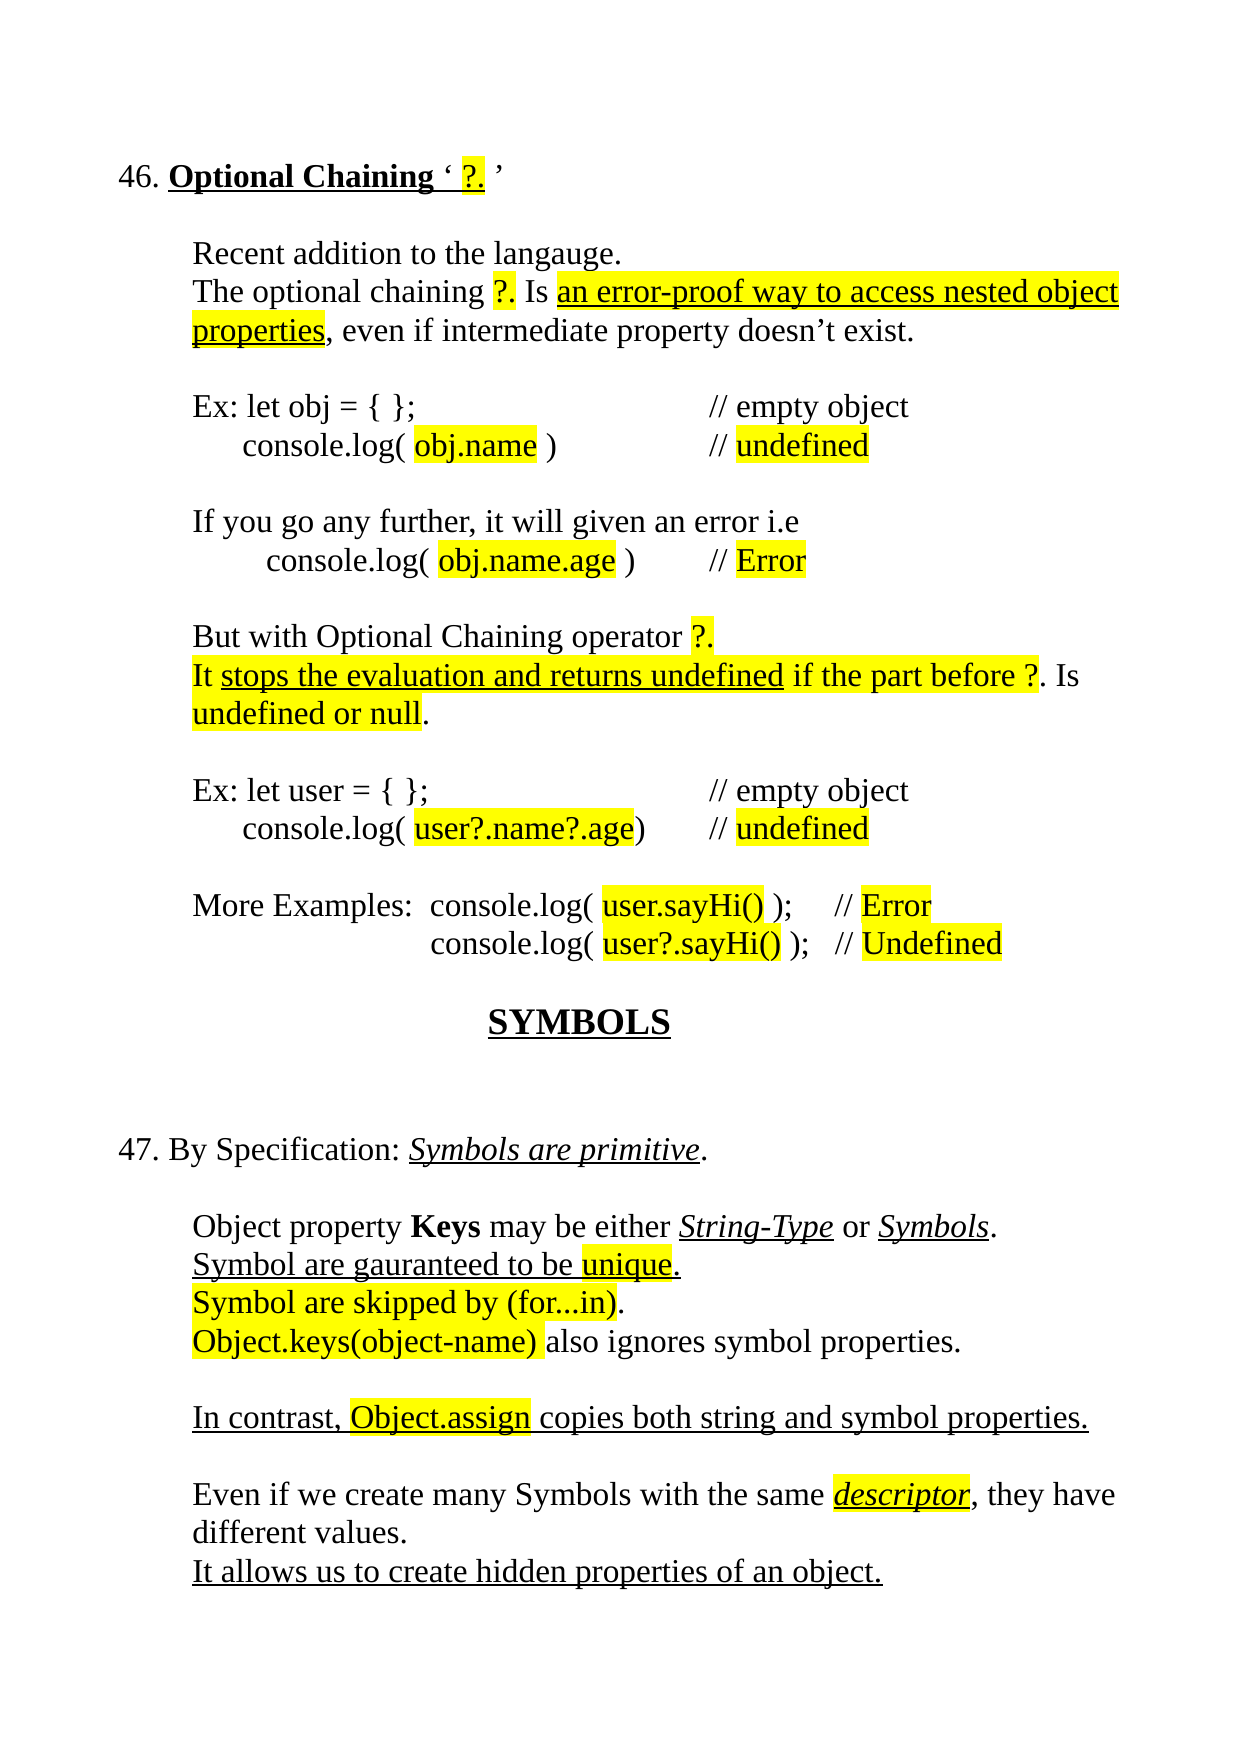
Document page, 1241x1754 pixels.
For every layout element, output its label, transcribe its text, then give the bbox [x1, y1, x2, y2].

text console.log( user?.sayHi() ); // Undefined [118, 923, 1122, 961]
text Recent addition to the langauge. [118, 233, 1122, 271]
text undefined or null. [118, 693, 1122, 731]
text 46. Optional Chaining ‘ ?. ’ [118, 156, 1122, 195]
text It stops the evaluation and returns undefined if the part before ?. Is [118, 655, 1122, 693]
text Object.keys(object-name) also ignores symbol properties. [118, 1321, 1122, 1359]
text console.log( obj.name ) // undefined [118, 425, 1122, 463]
text Symbol are gauranteed to be unique. [118, 1244, 1122, 1282]
text The optional chaining ?. Is an error-proof way to access nested object [118, 271, 1122, 310]
text More Examples: console.log( user.sayHi() ); // Error [118, 885, 1122, 923]
text If you go any further, it will given an error i.e [118, 501, 1122, 540]
text Symbol are skipped by (for...in). [118, 1282, 1122, 1321]
text But with Optional Chaining operator ?. [118, 616, 1122, 655]
text Ex: let user = { }; // empty object [118, 770, 1122, 808]
text In contrast, Object.assign copies both string and symbol properties. [118, 1397, 1122, 1436]
text Ex: let obj = { }; // empty object [118, 386, 1122, 425]
text Object property Keys may be either String-Type or Symbols. [118, 1206, 1122, 1244]
text console.log( user?.name?.age) // undefined [118, 808, 1122, 846]
text Even if we create many Symbols with the same descriptor, they have [118, 1474, 1122, 1512]
text different values. [118, 1512, 1122, 1551]
text properties, even if intermediate property doesn’t exist. [118, 310, 1122, 348]
text console.log( obj.name.age ) // Error [118, 540, 1122, 578]
text 47. By Specification: Symbols are primitive. [118, 1129, 1122, 1167]
text SYMBOLS [118, 1000, 1122, 1043]
text It allows us to create hidden properties of an object. [118, 1551, 1122, 1589]
